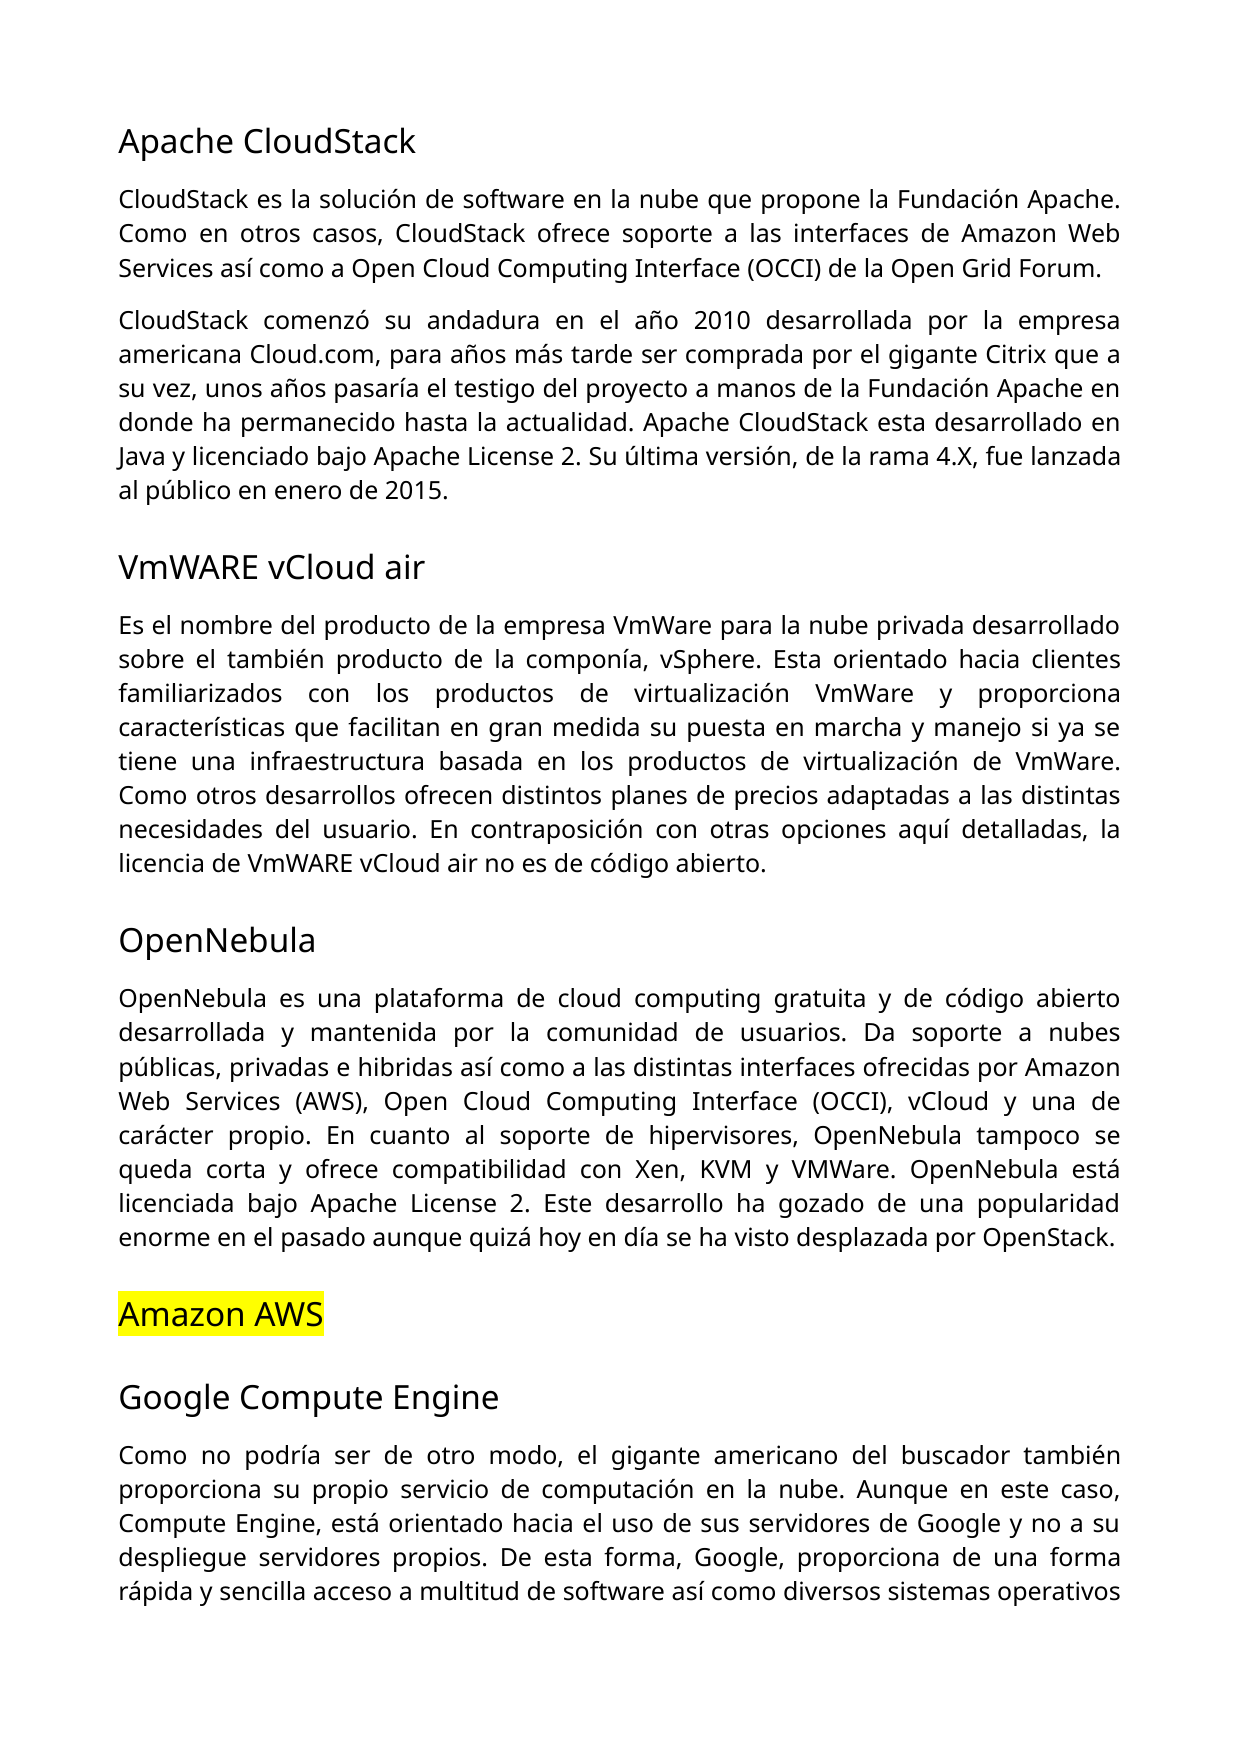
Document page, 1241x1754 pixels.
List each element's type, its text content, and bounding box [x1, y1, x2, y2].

subtitle Google Compute Engine [118, 1373, 1122, 1419]
subtitle Apache CloudStack [118, 118, 1122, 163]
subtitle Amazon AWS [118, 1291, 1122, 1336]
text Como no podría ser de otro modo, el gigante americano del buscador también proporciona su propio servicio de computación en la nube. Aunque en este caso, Compute Engine, está orientado hacia el uso de sus servidores de Google y no a su despliegue servidores propios. De esta forma, Google, proporciona de una forma rápida y sencilla acceso a multitud de software así como diversos sistemas operativos [118, 1437, 1122, 1608]
text OpenNebula es una plataforma de cloud computing gratuita y de código abierto desarrollada y mantenida por la comunidad de usuarios. Da soporte a nubes públicas, privadas e hibridas así como a las distintas interfaces ofrecidas por Amazon Web Services (AWS), Open Cloud Computing Interface (OCCI), vCloud y una de carácter propio. En cuanto al soporte de hipervisores, OpenNebula tampoco se queda corta y ofrece compatibilidad con Xen, KVM y VMWare. OpenNebula está licenciada bajo Apache License 2. Este desarrollo ha gozado de una popularidad enorme en el pasado aunque quizá hoy en día se ha visto desplazada por OpenStack. [118, 981, 1122, 1253]
text Es el nombre del producto de la empresa VmWare para la nube privada desarrollado sobre el también producto de la componía, vSphere. Esta orientado hacia clientes familiarizados con los productos de virtualización VmWare y proporciona características que facilitan en gran medida su puesta en marcha y manejo si ya se tiene una infraestructura basada en los productos de virtualización de VmWare. Como otros desarrollos ofrecen distintos planes de precios adaptadas a las distintas necesidades del usuario. En contraposición con otras opciones aquí detalladas, la licencia de VmWARE vCloud air no es de código abierto. [118, 608, 1122, 880]
text CloudStack es la solución de software en la nube que propone la Fundación Apache. Como en otros casos, CloudStack ofrece soporte a las interfaces de Amazon Web Services así como a Open Cloud Computing Interface (OCCI) de la Open Grid Forum. [118, 182, 1122, 284]
subtitle VmWARE vCloud air [118, 544, 1122, 589]
text CloudStack comenzó su andadura en el año 2010 desarrollada por la empresa americana Cloud.com, para años más tarde ser comprada por el gigante Citrix que a su vez, unos años pasaría el testigo del proyecto a manos de la Fundación Apache en donde ha permanecido hasta la actualidad. Apache CloudStack esta desarrollado en Java y licenciado bajo Apache License 2. Su última versión, de la rama 4.X, fue lanzada al público en enero de 2015. [118, 302, 1122, 507]
subtitle OpenNebula [118, 917, 1122, 962]
